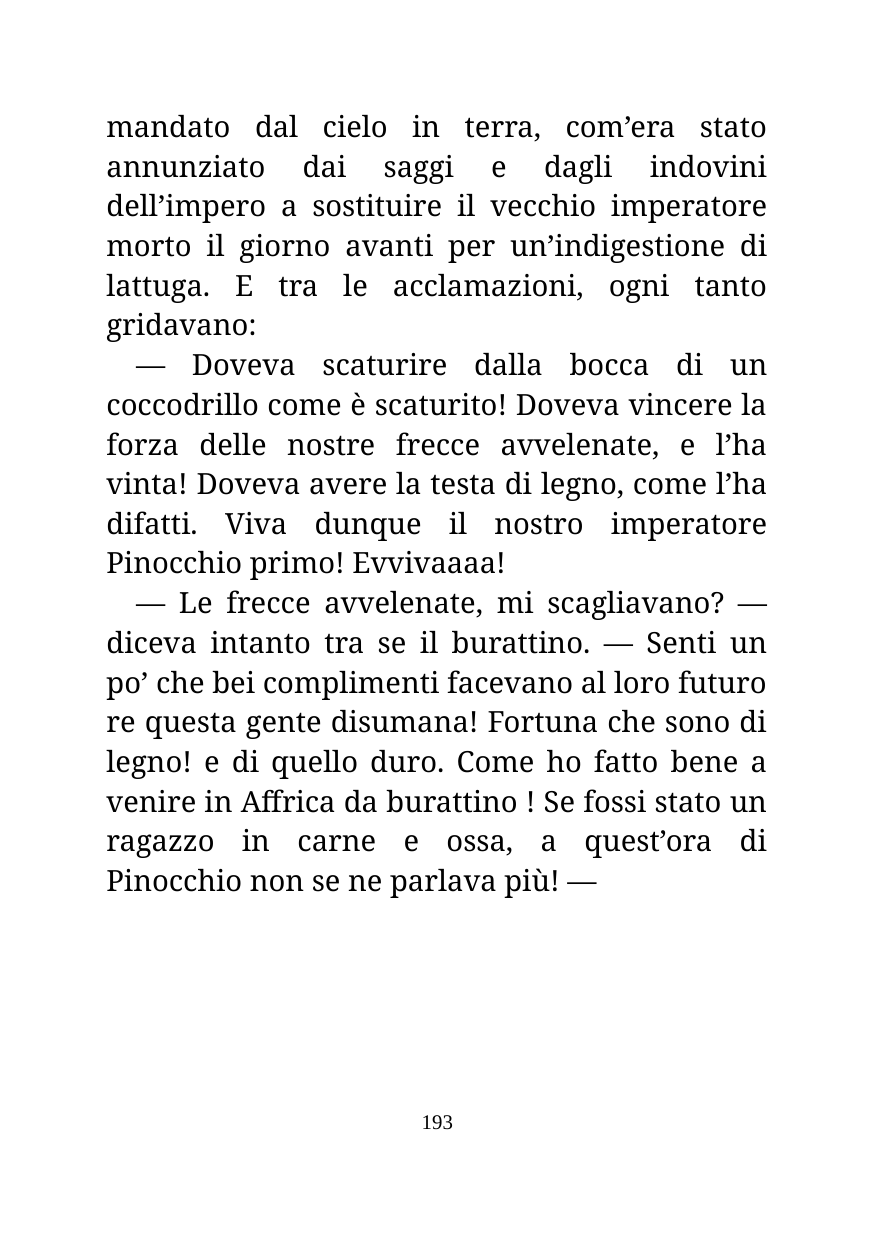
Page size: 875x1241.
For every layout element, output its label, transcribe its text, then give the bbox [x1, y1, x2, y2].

text mandato dal cielo in terra, com’era stato annunziato dai saggi e dagli indovini dell’impero a sostituire il vecchio imperatore morto il giorno avanti per un’indigestione di lattuga. E tra le acclamazioni, ogni tanto gridavano: [106, 106, 768, 344]
text — Doveva scaturire dalla bocca di un coccodrillo come è scaturito! Doveva vincere la forza delle nostre frecce avvelenate, e l’ha vinta! Doveva avere la testa di legno, come l’ha difatti. Viva dunque il nostro imperatore Pinocchio primo! Evvivaaaa! [106, 344, 768, 582]
text — Le frecce avvelenate, mi scagliavano? — diceva intanto tra se il burattino. — Senti un po’ che bei complimenti facevano al loro futuro re questa gente disumana! Fortuna che sono di legno! e di quello duro. Come ho fatto bene a venire in Affrica da burattino ! Se fossi stato un ragazzo in carne e ossa, a quest’ora di Pinocchio non se ne parlava più! — [106, 582, 768, 900]
